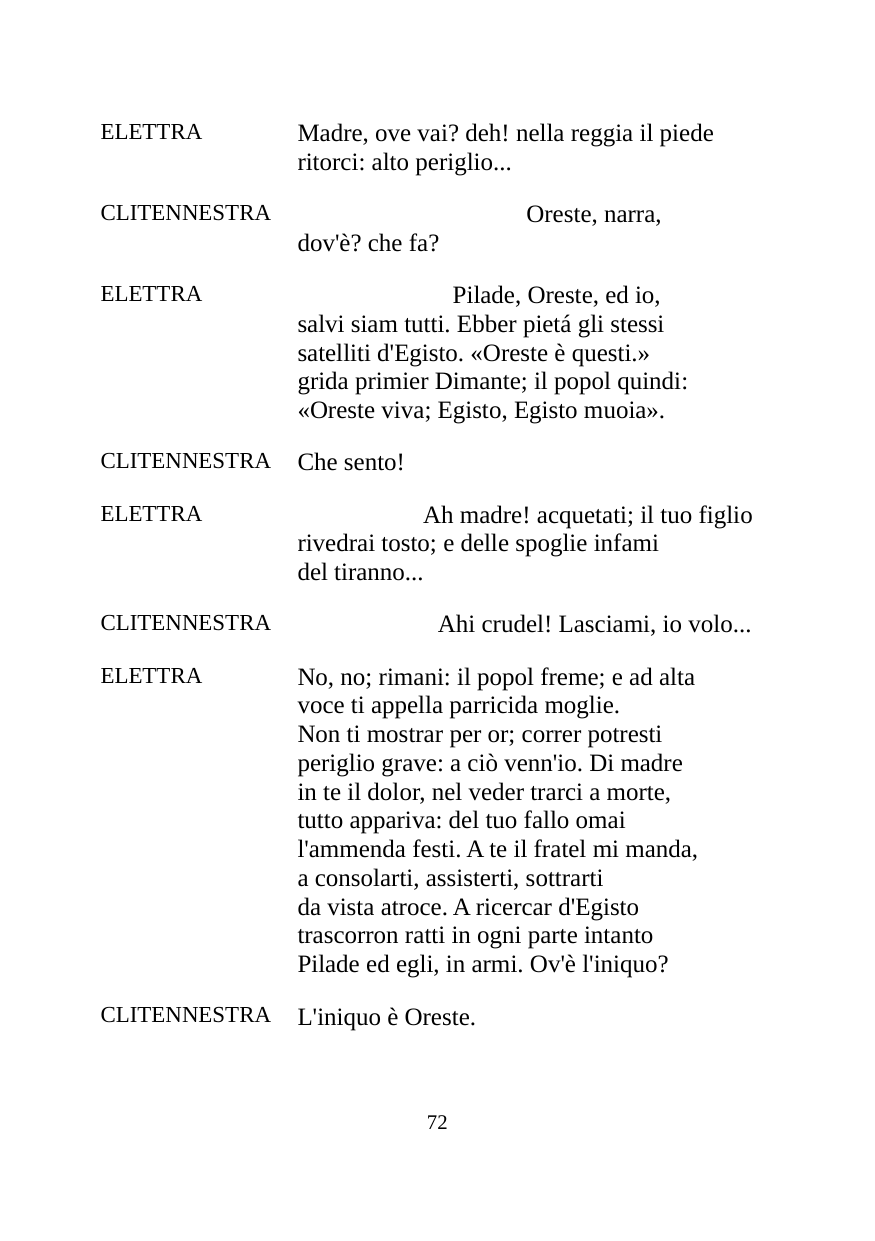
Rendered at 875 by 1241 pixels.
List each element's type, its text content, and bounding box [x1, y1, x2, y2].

table_cell ELETTRA [89, 268, 286, 436]
table_cell Ahi crudel! Lasciami, io volo... [286, 598, 785, 650]
table_cell ELETTRA [89, 488, 286, 598]
table_cell L'iniquo è Oreste. [286, 990, 785, 1042]
table_cell CLITENNESTRA [89, 990, 286, 1042]
table_header Madre, ove vai? deh! nella reggia il piede ritorci: alto periglio... [286, 106, 785, 187]
table_cell No, no; rimani: il popol freme; e ad alta voce ti appella parricida moglie. Non ti mostrar per or; correr potresti periglio grave: a ciò venn'io. Di madre in te il dolor, nel veder trarci a morte, tutto appariva: del tuo fallo omai l'ammenda festi. A te il fratel mi manda, a consolarti, assisterti, sottrarti da vista atroce. A ricercar d'Egisto trascorron ratti in ogni parte intanto Pilade ed egli, in armi. Ov'è l'iniquo? [286, 650, 785, 990]
table_cell Che sento! [286, 436, 785, 488]
table_cell Oreste, narra, dov'è? che fa? [286, 187, 785, 268]
table_cell Ah madre! acquetati; il tuo figlio rivedrai tosto; e delle spoglie infami del tiranno... [286, 488, 785, 598]
table_cell CLITENNESTRA [89, 598, 286, 650]
table_header ELETTRA [89, 106, 286, 187]
table_cell Pilade, Oreste, ed io, salvi siam tutti. Ebber pietá gli stessi satelliti d'Egisto. «Oreste è questi.» grida primier Dimante; il popol quindi: «Oreste viva; Egisto, Egisto muoia». [286, 268, 785, 436]
table_cell CLITENNESTRA [89, 187, 286, 268]
table_cell CLITENNESTRA [89, 436, 286, 488]
table_cell ELETTRA [89, 650, 286, 990]
